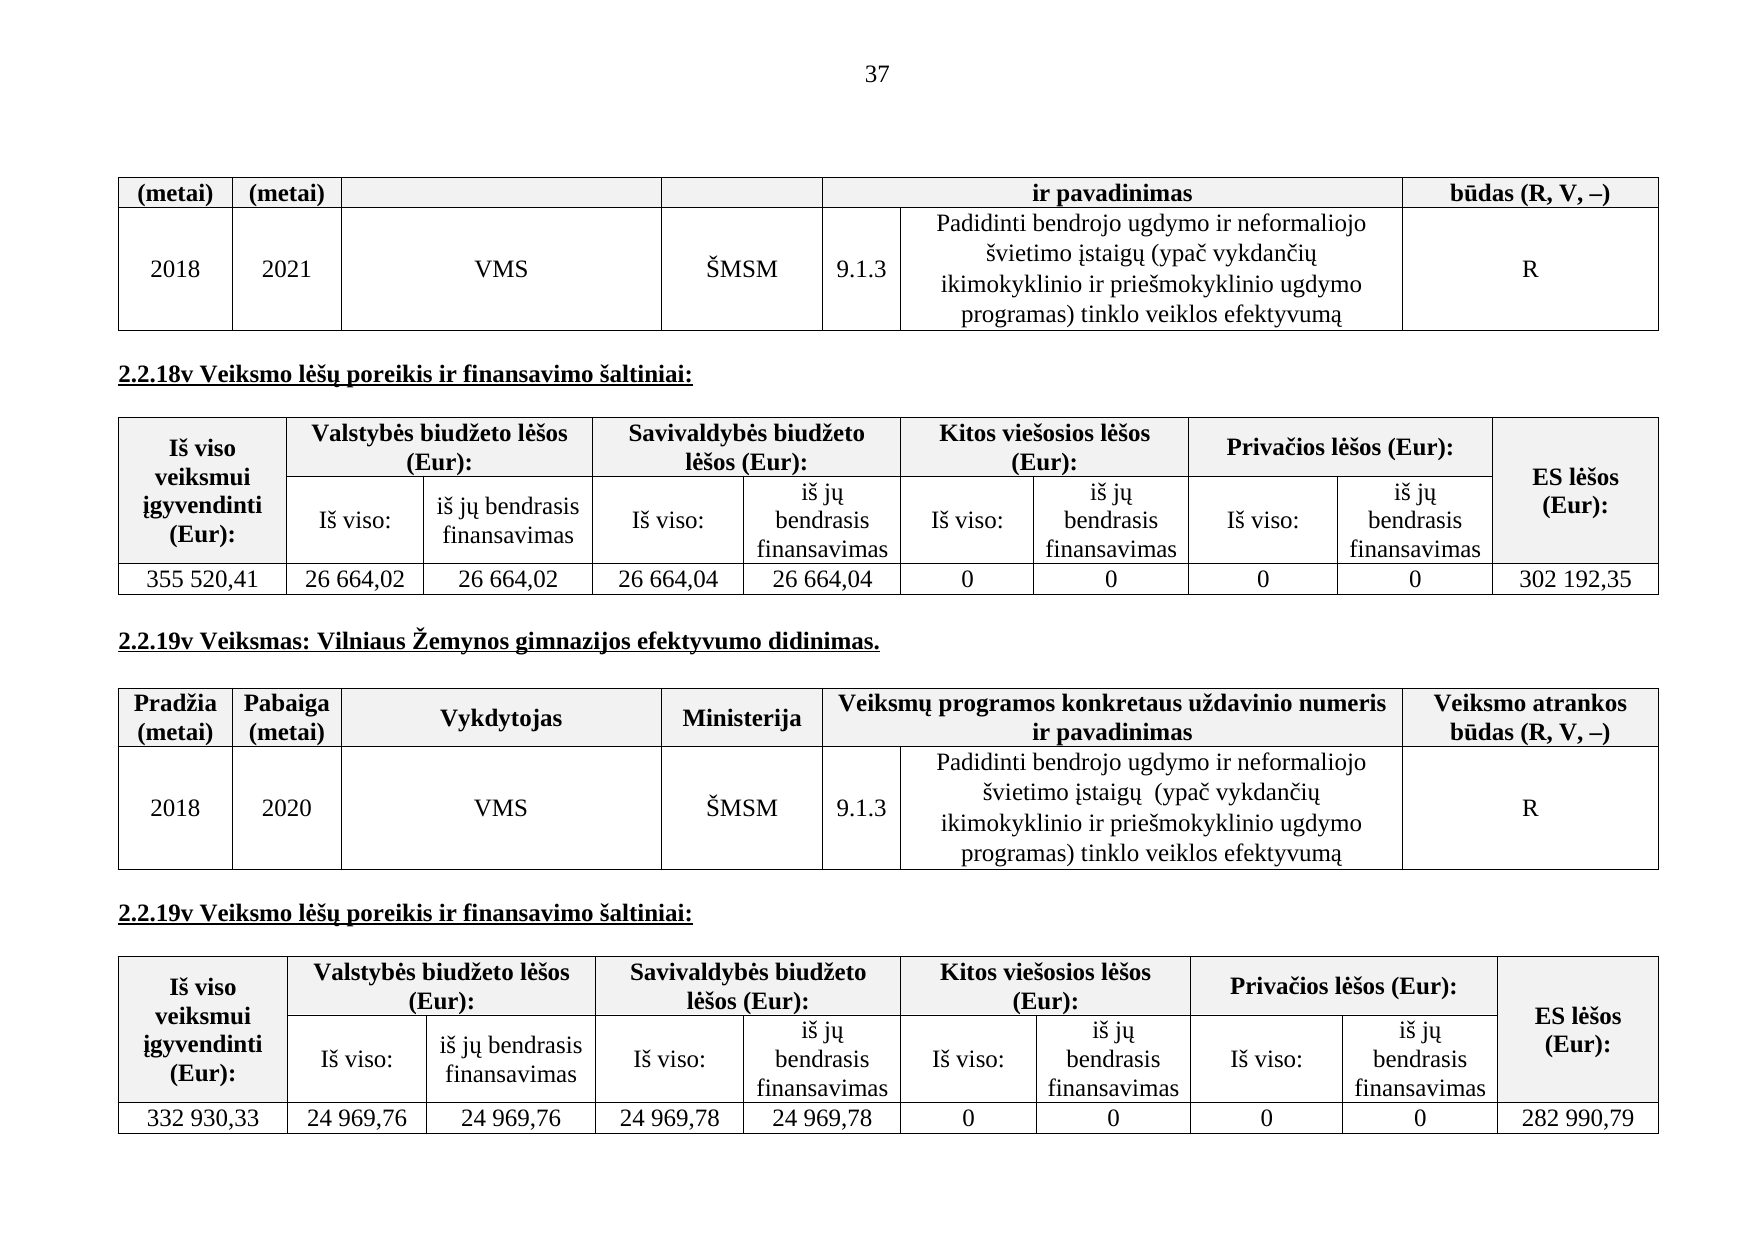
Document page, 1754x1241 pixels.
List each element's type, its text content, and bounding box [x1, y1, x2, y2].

table_cell 24 969,76 [427, 1103, 595, 1133]
table_cell R [1403, 747, 1658, 869]
table_header Iš viso veiksmui įgyvendinti (Eur): [119, 418, 286, 563]
table_cell iš jų bendrasis finansavimas [744, 1016, 900, 1102]
table_cell 9.1.3 [823, 747, 900, 869]
table_cell 332 930,33 [119, 1103, 287, 1133]
table_header ES lėšos (Eur): [1493, 418, 1658, 563]
table_header [342, 178, 661, 207]
table_cell 9.1.3 [823, 208, 900, 330]
table_cell 0 [1037, 1103, 1190, 1133]
table_cell 26 664,04 [593, 564, 743, 594]
table_header Kitos viešosios lėšos (Eur): [901, 957, 1190, 1014]
table_cell iš jų bendrasis finansavimas [1343, 1016, 1497, 1102]
table_cell 0 [1191, 1103, 1342, 1133]
table_cell VMS [342, 747, 661, 869]
text 2.2.19v Veiksmas: Vilniaus Žemynos gimnazijos efektyvumo didinimas. [118, 626, 1636, 655]
table_cell 0 [1343, 1103, 1497, 1133]
table_cell 2020 [233, 747, 341, 869]
table_cell ŠMSM [662, 747, 822, 869]
table_cell 302 192,35 [1493, 564, 1658, 594]
table_cell Iš viso: [1191, 1016, 1342, 1102]
table_cell Iš viso: [593, 477, 743, 563]
table_cell Iš viso: [1189, 477, 1337, 563]
table_cell 2018 [119, 747, 232, 869]
table_header ir pavadinimas [823, 178, 1402, 207]
text 2.2.19v Veiksmo lėšų poreikis ir finansavimo šaltiniai: [118, 898, 1636, 927]
table_cell iš jų bendrasis finansavimas [1037, 1016, 1190, 1102]
table_cell Iš viso: [901, 1016, 1036, 1102]
table_header Savivaldybės biudžeto lėšos (Eur): [596, 957, 900, 1014]
table_cell 282 990,79 [1498, 1103, 1658, 1133]
table_cell 26 664,02 [424, 564, 592, 594]
table_cell iš jų bendrasis finansavimas [744, 477, 900, 563]
table_cell 2018 [119, 208, 232, 330]
table_cell 26 664,04 [744, 564, 900, 594]
table_cell 0 [1034, 564, 1188, 594]
table_header Veiksmų programos konkretaus uždavinio numeris ir pavadinimas [823, 689, 1402, 746]
table_cell 24 969,76 [288, 1103, 426, 1133]
table_cell iš jų bendrasis finansavimas [424, 477, 592, 563]
table_cell Iš viso: [596, 1016, 743, 1102]
table_header Pradžia (metai) [119, 689, 232, 746]
table_cell Iš viso: [287, 477, 423, 563]
table_cell R [1403, 208, 1658, 330]
table_header Privačios lėšos (Eur): [1189, 418, 1492, 476]
table_cell 2021 [233, 208, 341, 330]
table_cell iš jų bendrasis finansavimas [427, 1016, 595, 1102]
table_header Valstybės biudžeto lėšos (Eur): [288, 957, 595, 1014]
table_cell 26 664,02 [287, 564, 423, 594]
table_header (metai) [119, 178, 232, 207]
table_header [662, 178, 822, 207]
table_cell 0 [1189, 564, 1337, 594]
table_cell Padidinti bendrojo ugdymo ir neformaliojo švietimo įstaigų (ypač vykdančių ikimokyklinio ir priešmokyklinio ugdymo programas) tinklo veiklos efektyvumą [901, 747, 1402, 869]
table_cell 355 520,41 [119, 564, 286, 594]
table_cell ŠMSM [662, 208, 822, 330]
table_header ES lėšos (Eur): [1498, 957, 1658, 1102]
table_cell iš jų bendrasis finansavimas [1338, 477, 1492, 563]
table_cell 24 969,78 [744, 1103, 900, 1133]
table_header Savivaldybės biudžeto lėšos (Eur): [593, 418, 900, 476]
text 2.2.18v Veiksmo lėšų poreikis ir finansavimo šaltiniai: [118, 359, 1636, 388]
table_cell iš jų bendrasis finansavimas [1034, 477, 1188, 563]
table_header Valstybės biudžeto lėšos (Eur): [287, 418, 592, 476]
table_header Ministerija [662, 689, 822, 746]
table_header Vykdytojas [342, 689, 661, 746]
table_cell 0 [901, 1103, 1036, 1133]
table_cell VMS [342, 208, 661, 330]
table_cell Padidinti bendrojo ugdymo ir neformaliojo švietimo įstaigų (ypač vykdančių ikimokyklinio ir priešmokyklinio ugdymo programas) tinklo veiklos efektyvumą [901, 208, 1402, 330]
table_header Iš viso veiksmui įgyvendinti (Eur): [119, 957, 287, 1102]
table_header būdas (R, V, –) [1403, 178, 1658, 207]
table_cell 24 969,78 [596, 1103, 743, 1133]
table_cell 0 [901, 564, 1033, 594]
table_header Veiksmo atrankos būdas (R, V, –) [1403, 689, 1658, 746]
table_cell Iš viso: [288, 1016, 426, 1102]
table_header Kitos viešosios lėšos (Eur): [901, 418, 1188, 476]
table_header (metai) [233, 178, 341, 207]
table_cell Iš viso: [901, 477, 1033, 563]
table_header Pabaiga (metai) [233, 689, 341, 746]
table_header Privačios lėšos (Eur): [1191, 957, 1497, 1014]
table_cell 0 [1338, 564, 1492, 594]
